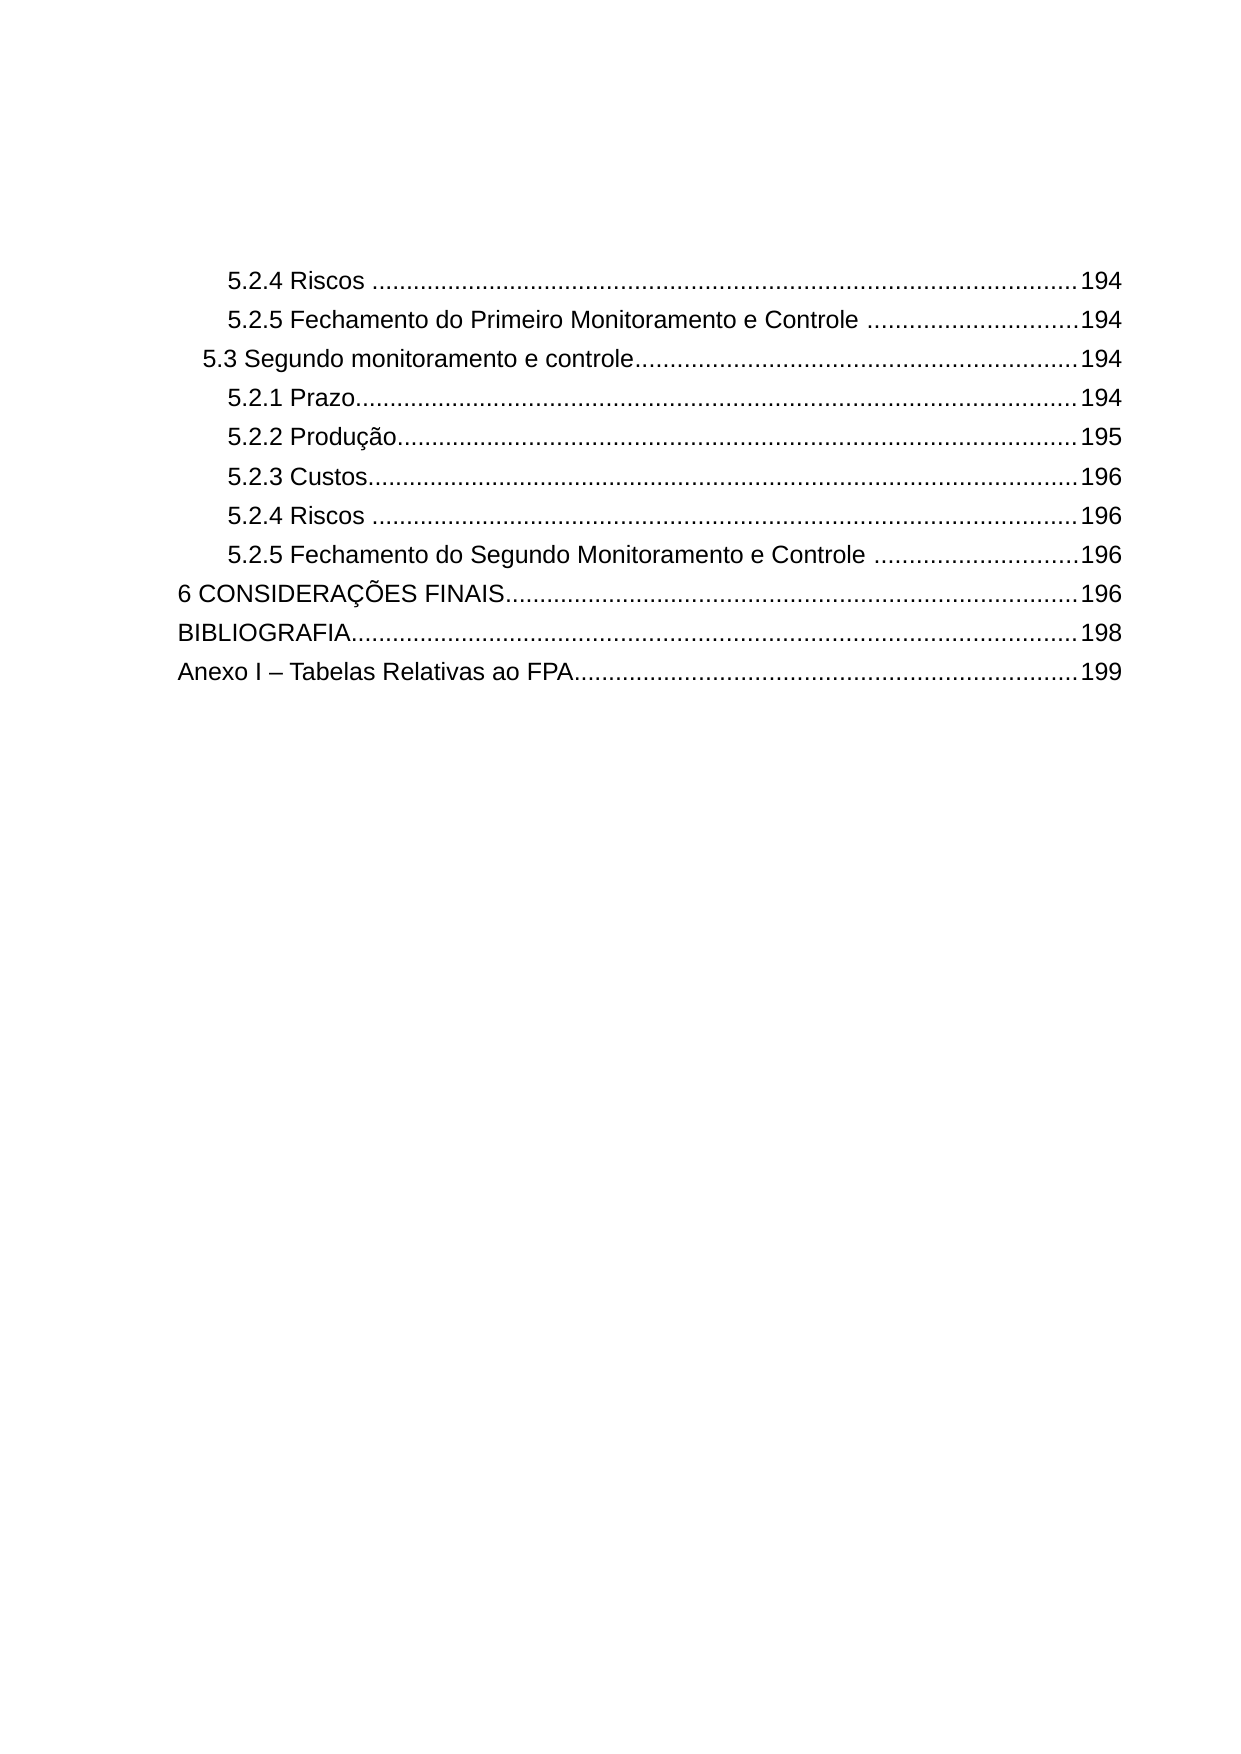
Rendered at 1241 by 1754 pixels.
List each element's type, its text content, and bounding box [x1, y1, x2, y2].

text BIBLIOGRAFIA 198 [177, 618, 1122, 647]
text 6 CONSIDERAÇÕES FINAIS 196 [177, 579, 1122, 608]
text 5.2.3 Custos 196 [227, 462, 1122, 490]
text 5.2.4 Riscos 194 [227, 266, 1122, 294]
text 5.2.4 Riscos 196 [227, 501, 1122, 529]
text 5.2.1 Prazo 194 [227, 383, 1122, 412]
text 5.2.2 Produção 195 [227, 422, 1122, 451]
text 5.2.5 Fechamento do Segundo Monitoramento e Controle 196 [227, 540, 1122, 569]
text 5.3 Segundo monitoramento e controle 194 [202, 344, 1122, 373]
text Anexo I – Tabelas Relativas ao FPA 199 [177, 657, 1122, 686]
text 5.2.5 Fechamento do Primeiro Monitoramento e Controle 194 [227, 305, 1122, 334]
